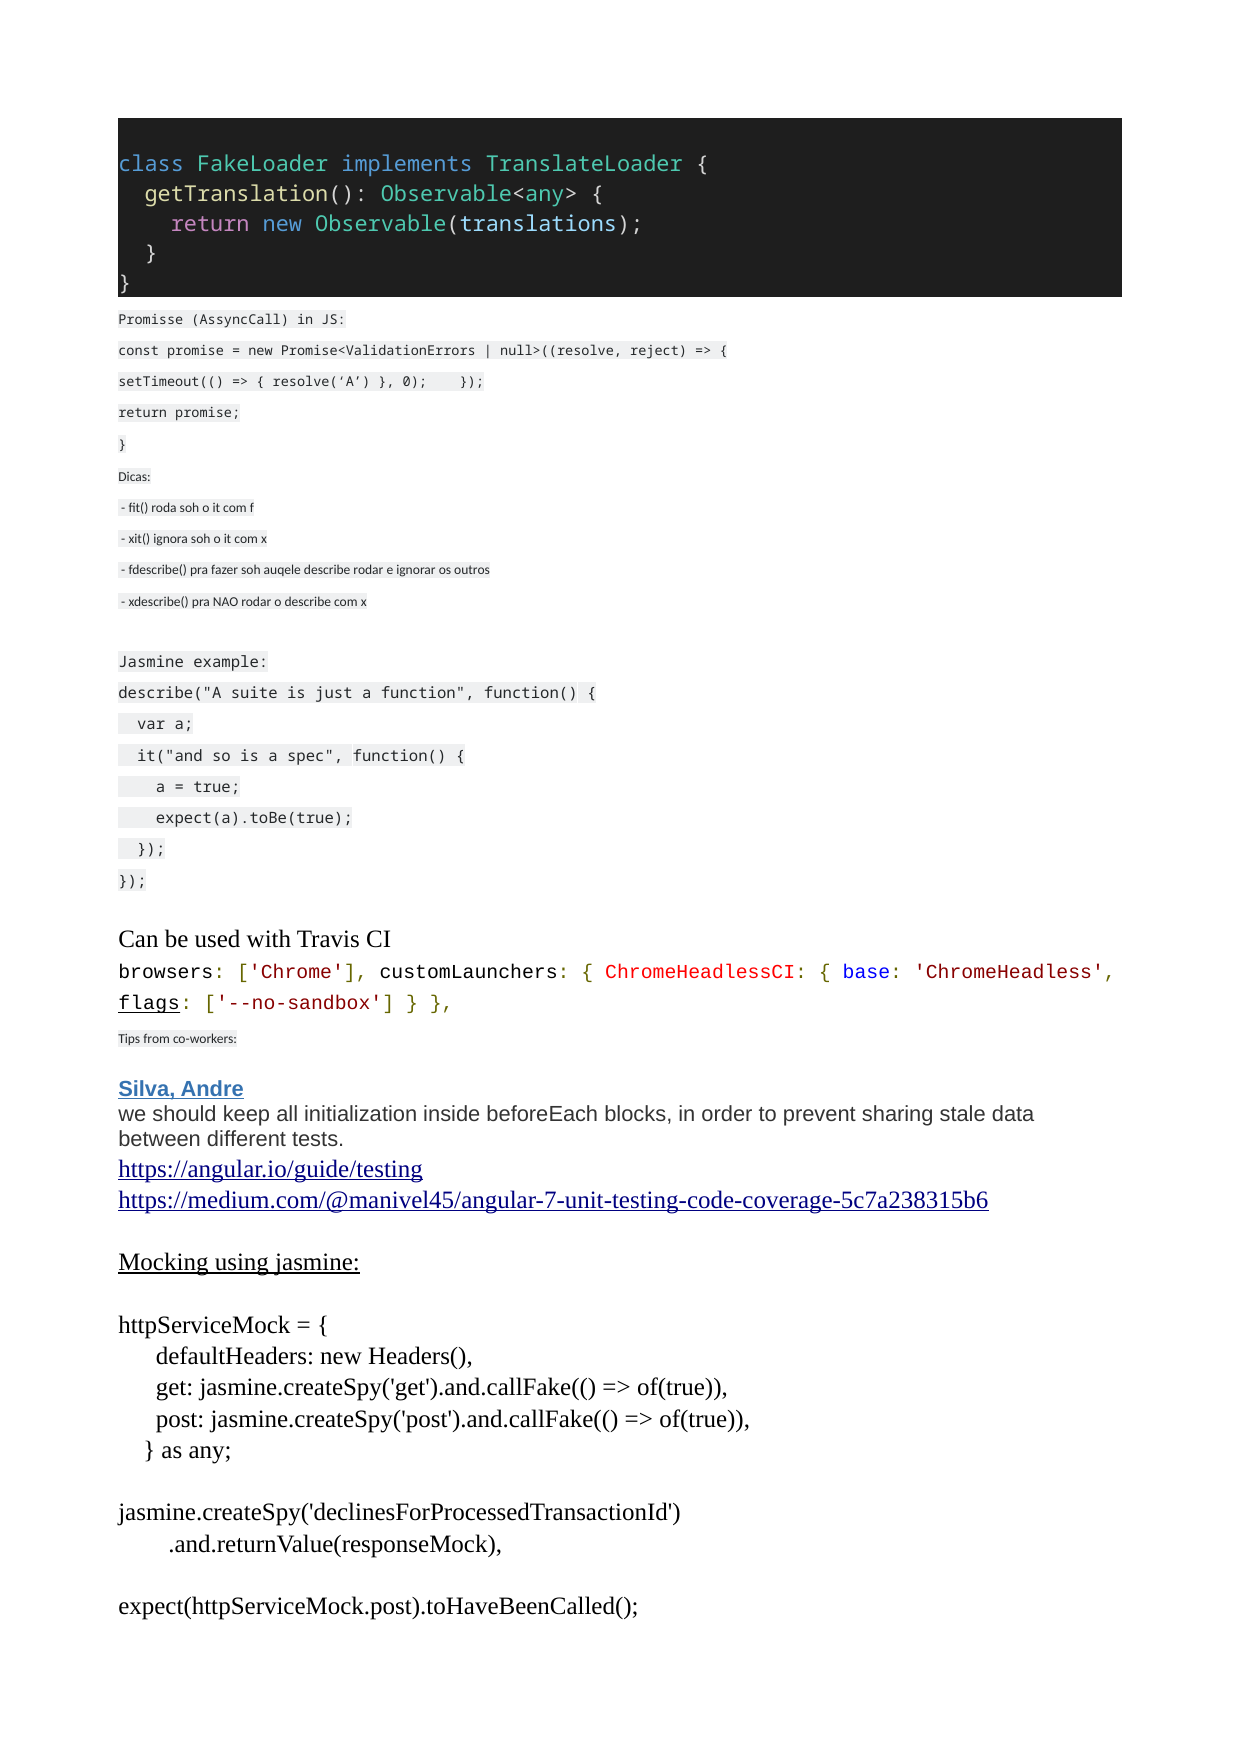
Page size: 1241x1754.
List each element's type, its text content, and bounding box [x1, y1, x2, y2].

text browsers: ['Chrome'], customLaunchers: { ChromeHeadlessCI: { base: 'ChromeHeadless', flags: ['--no-sandbox'] } }, [118, 953, 1122, 1016]
text } Dicas: [118, 422, 1122, 484]
text it("and so is a spec", function() { [118, 734, 1122, 766]
text class FakeLoader implements TranslateLoader { [118, 148, 1122, 178]
text get: jasmine.createSpy('get').and.callFake(() => of(true)), [118, 1370, 1122, 1401]
text Silva, Andre [118, 1047, 1122, 1101]
text Can be used with Travis CI [118, 922, 1122, 953]
text } [118, 237, 1122, 267]
text Tips from co-workers: [118, 1016, 1122, 1047]
text httpServiceMock = { [118, 1307, 1122, 1339]
text return new Observable(translations); [118, 207, 1122, 237]
text jasmine.createSpy('declinesForProcessedTransactionId') [118, 1495, 1122, 1526]
text var a; [118, 703, 1122, 734]
text } as any; [118, 1432, 1122, 1464]
text expect(httpServiceMock.post).toHaveBeenCalled(); [118, 1589, 1122, 1620]
text } [118, 267, 1122, 297]
text describe("A suite is just a function", function() { [118, 672, 1122, 703]
text - xit() ignora soh o it com x - fdescribe() pra fazer soh auqele describe rodar e ignorar os outros [118, 516, 1122, 578]
text .and.returnValue(responseMock), [118, 1526, 1122, 1557]
text defaultHeaders: new Headers(), [118, 1339, 1122, 1370]
text expect(a).toBe(true); [118, 797, 1122, 828]
text setTimeout(() => { resolve(‘A’) }, 0); }); [118, 359, 1122, 391]
text }); [118, 859, 1122, 891]
text - fit() roda soh o it com f [118, 484, 1122, 516]
text Mocking using jasmine: [118, 1245, 1122, 1276]
text }); [118, 828, 1122, 859]
text Promisse (AssyncCall) in JS: [118, 297, 1122, 328]
text a = true; [118, 766, 1122, 797]
text we should keep all initialization inside beforeEach blocks, in order to prevent sharing stale data between different tests. [118, 1101, 1122, 1151]
text https://angular.io/guide/testing https://medium.com/@manivel45/angular-7-unit-testing-code-coverage-5c7a238315b6 [118, 1151, 1122, 1214]
text return promise; [118, 391, 1122, 422]
text const promise = new Promise<ValidationErrors | null>((resolve, reject) => { [118, 328, 1122, 359]
text post: jasmine.createSpy('post').and.callFake(() => of(true)), [118, 1401, 1122, 1432]
text Jasmine example: [118, 609, 1122, 672]
text getTranslation(): Observable<any> { [118, 178, 1122, 207]
text - xdescribe() pra NAO rodar o describe com x [118, 578, 1122, 609]
